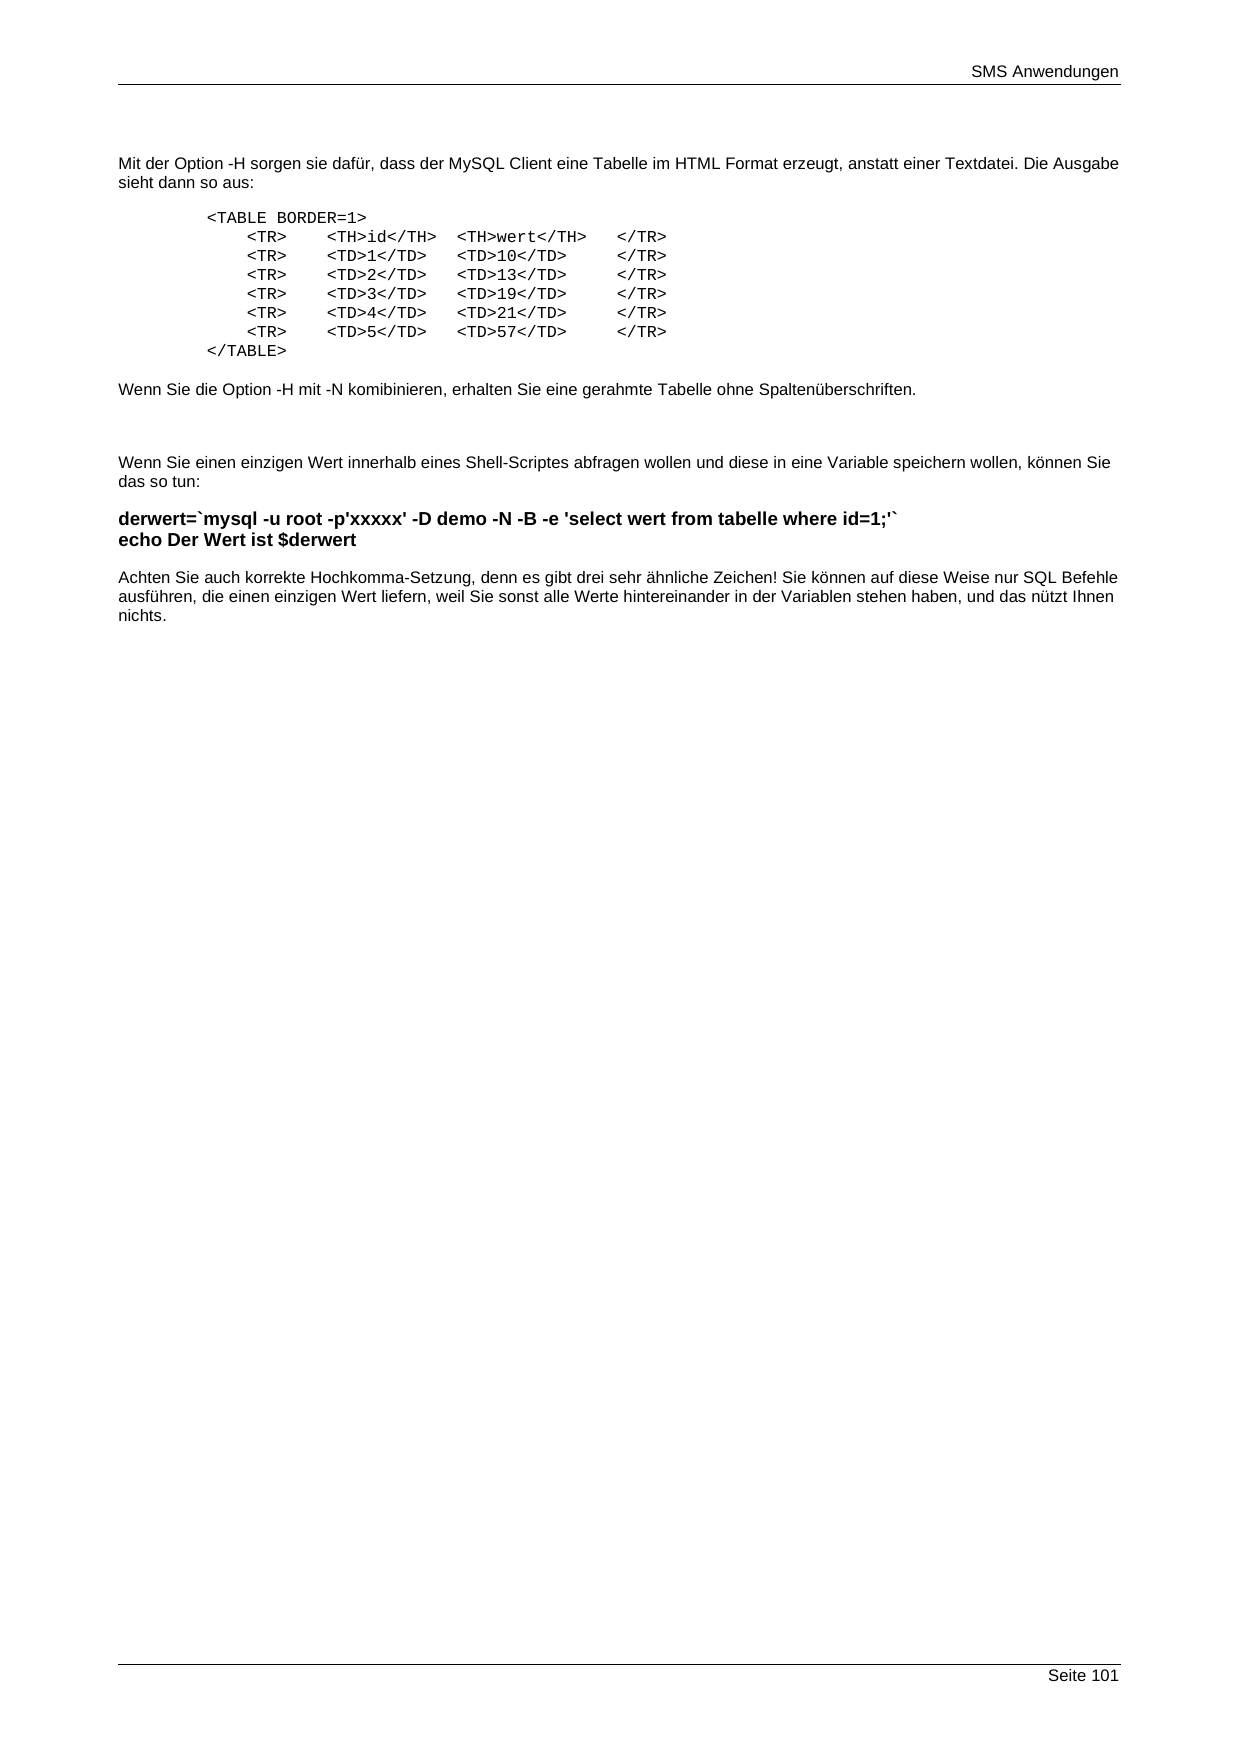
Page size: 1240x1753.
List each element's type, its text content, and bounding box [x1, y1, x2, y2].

text Achten Sie auch korrekte Hochkomma-Setzung, denn es gibt drei sehr ähnliche Zeichen! Sie können auf diese Weise nur SQL Befehle ausführen, die einen einzigen Wert liefern, weil Sie sonst alle Werte hintereinander in der Variablen stehen haben, und das nützt Ihnen nichts. [118, 568, 1121, 624]
text Mit der Option -H sorgen sie dafür, dass der MySQL Client eine Tabelle im HTML Format erzeugt, anstatt einer Textdatei. Die Ausgabe sieht dann so aus: [118, 154, 1121, 192]
text Wenn Sie einen einzigen Wert innerhalb eines Shell-Scriptes abfragen wollen und diese in eine Variable speichern wollen, können Sie das so tun: [118, 453, 1121, 491]
text derwert=`mysql -u root -p'xxxxx' -D demo -N -B -e 'select wert from tabelle where id=1;'` echo Der Wert ist $derwert [118, 508, 1121, 551]
text <TABLE BORDER=1> <TR> <TH>id</TH> <TH>wert</TH> </TR> <TR> <TD>1</TD> <TD>10</TD> </TR> <TR> <TD>2</TD> <TD>13</TD> </TR> <TR> <TD>3</TD> <TD>19</TD> </TR> <TR> <TD>4</TD> <TD>21</TD> </TR> <TR> <TD>5</TD> <TD>57</TD> </TR> </TABLE> [207, 210, 1121, 361]
text Wenn Sie die Option -H mit -N komibinieren, erhalten Sie eine gerahmte Tabelle ohne Spaltenüberschriften. [118, 380, 1121, 399]
